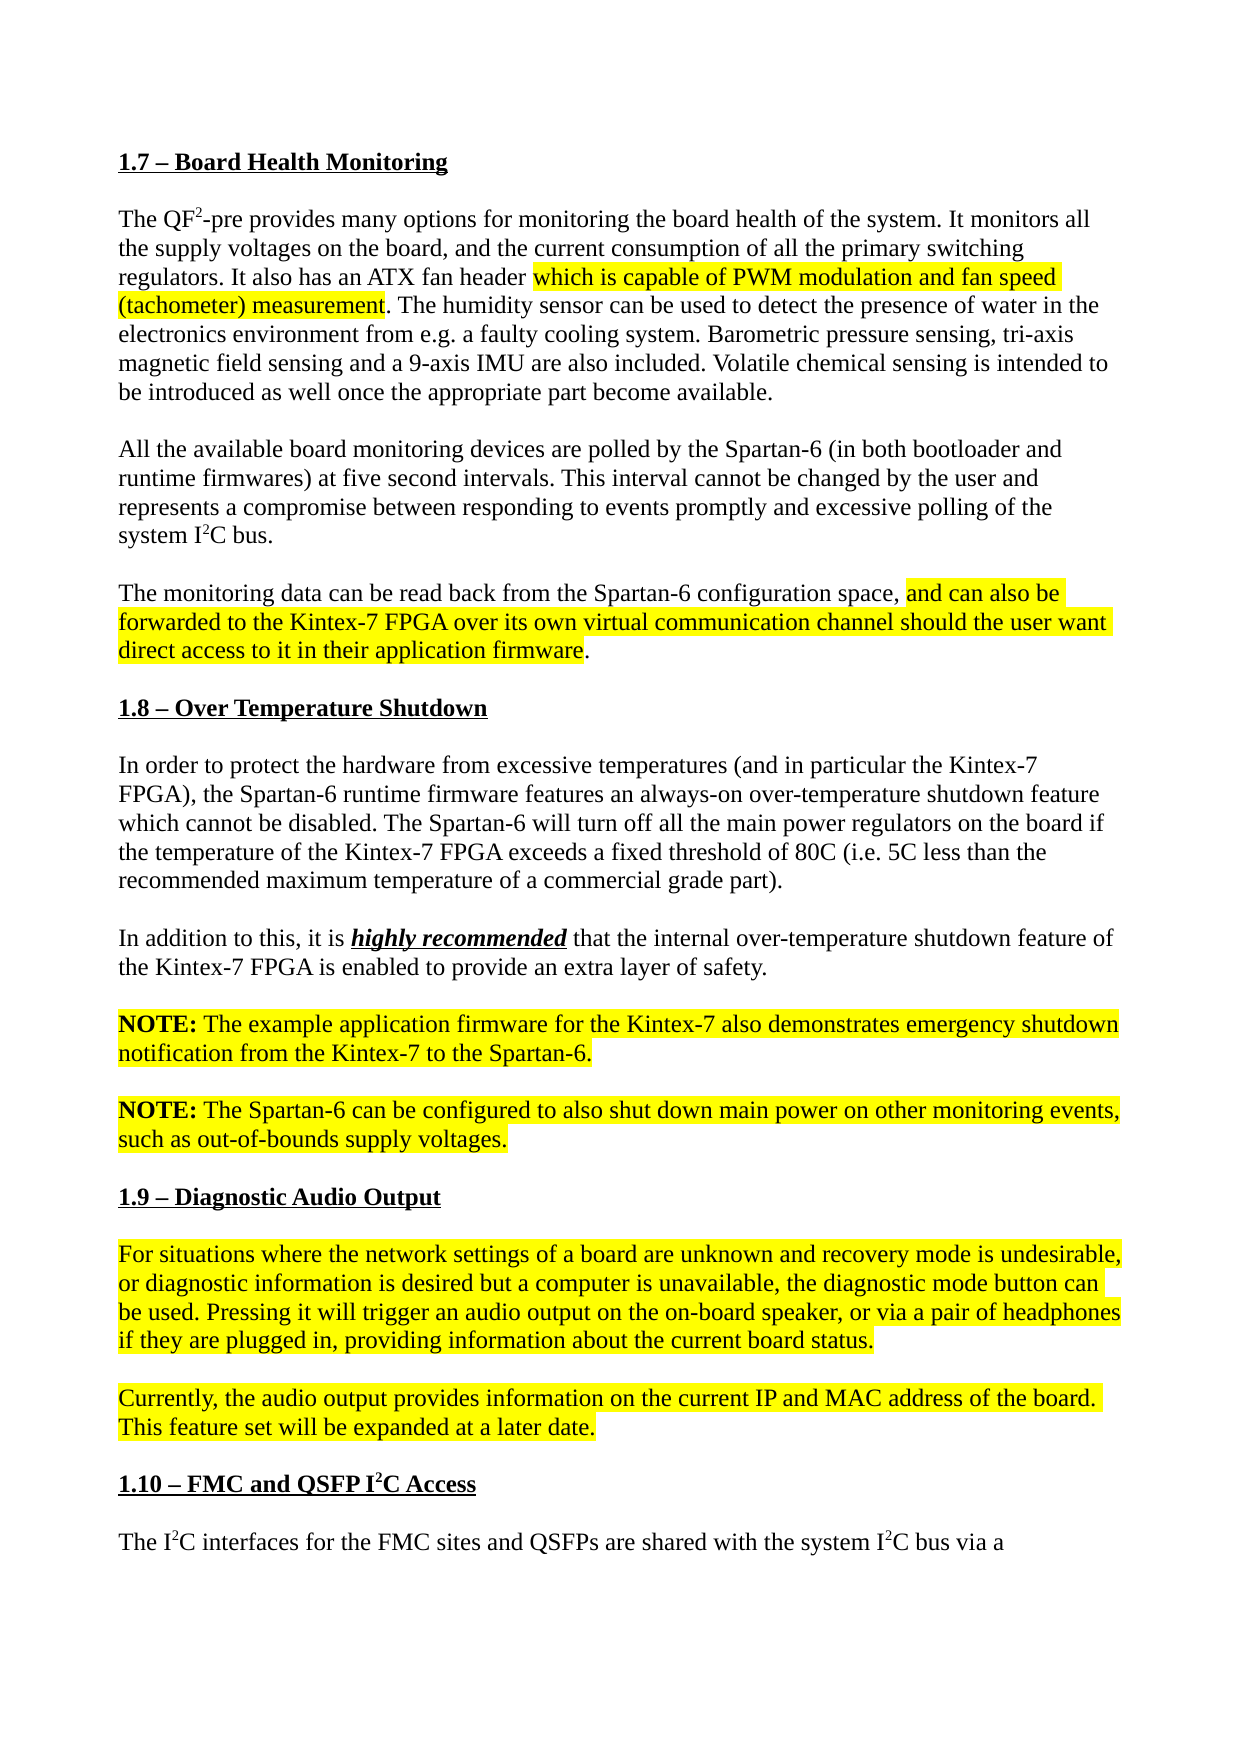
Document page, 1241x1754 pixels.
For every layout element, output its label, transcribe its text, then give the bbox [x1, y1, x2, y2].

text The monitoring data can be read back from the Spartan-6 configuration space, and can also be forwarded to the Kintex-7 FPGA over its own virtual communication channel should the user want direct access to it in their application firmware. [118, 578, 1122, 664]
text In order to protect the hardware from excessive temperatures (and in particular the Kintex-7 FPGA), the Spartan-6 runtime firmware features an always-on over-temperature shutdown feature which cannot be disabled. The Spartan-6 will turn off all the main power regulators on the board if the temperature of the Kintex-7 FPGA exceeds a fixed threshold of 80C (i.e. 5C less than the recommended maximum temperature of a commercial grade part). [118, 751, 1122, 894]
text 1.8 – Over Temperature Shutdown [118, 693, 1122, 722]
text NOTE: The example application firmware for the Kintex-7 also demonstrates emergency shutdown notification from the Kintex-7 to the Spartan-6. [118, 1009, 1122, 1067]
text In addition to this, it is highly recommended that the internal over-temperature shutdown feature of the Kintex-7 FPGA is enabled to provide an extra layer of safety. [118, 923, 1122, 981]
text 1.9 – Diagnostic Audio Output [118, 1182, 1122, 1211]
text The QF2-pre provides many options for monitoring the board health of the system. It monitors all the supply voltages on the board, and the current consumption of all the primary switching regulators. It also has an ATX fan header which is capable of PWM modulation and fan speed (tachometer) measurement. The humidity sensor can be used to detect the presence of water in the electronics environment from e.g. a faulty cooling system. Barometric pressure sensing, tri-axis magnetic field sensing and a 9-axis IMU are also included. Volatile chemical sensing is intended to be introduced as well once the appropriate part become available. [118, 204, 1122, 406]
text NOTE: The Spartan-6 can be configured to also shut down main power on other monitoring events, such as out-of-bounds supply voltages. [118, 1096, 1122, 1153]
text All the available board monitoring devices are polled by the Spartan-6 (in both bootloader and runtime firmwares) at five second intervals. This interval cannot be changed by the user and represents a compromise between responding to events promptly and excessive polling of the system I2C bus. [118, 434, 1122, 549]
text Currently, the audio output provides information on the current IP and MAC address of the board. This feature set will be expanded at a later date. [118, 1383, 1122, 1441]
text The I2C interfaces for the FMC sites and QSFPs are shared with the system I2C bus via a [118, 1527, 1122, 1556]
text For situations where the network settings of a board are unknown and recovery mode is undesirable, or diagnostic information is desired but a computer is unavailable, the diagnostic mode button can be used. Pressing it will trigger an audio output on the on-board speaker, or via a pair of headphones if they are plugged in, providing information about the current board status. [118, 1239, 1122, 1354]
text 1.10 – FMC and QSFP I2C Access [118, 1469, 1122, 1498]
text 1.7 – Board Health Monitoring [118, 147, 1122, 176]
